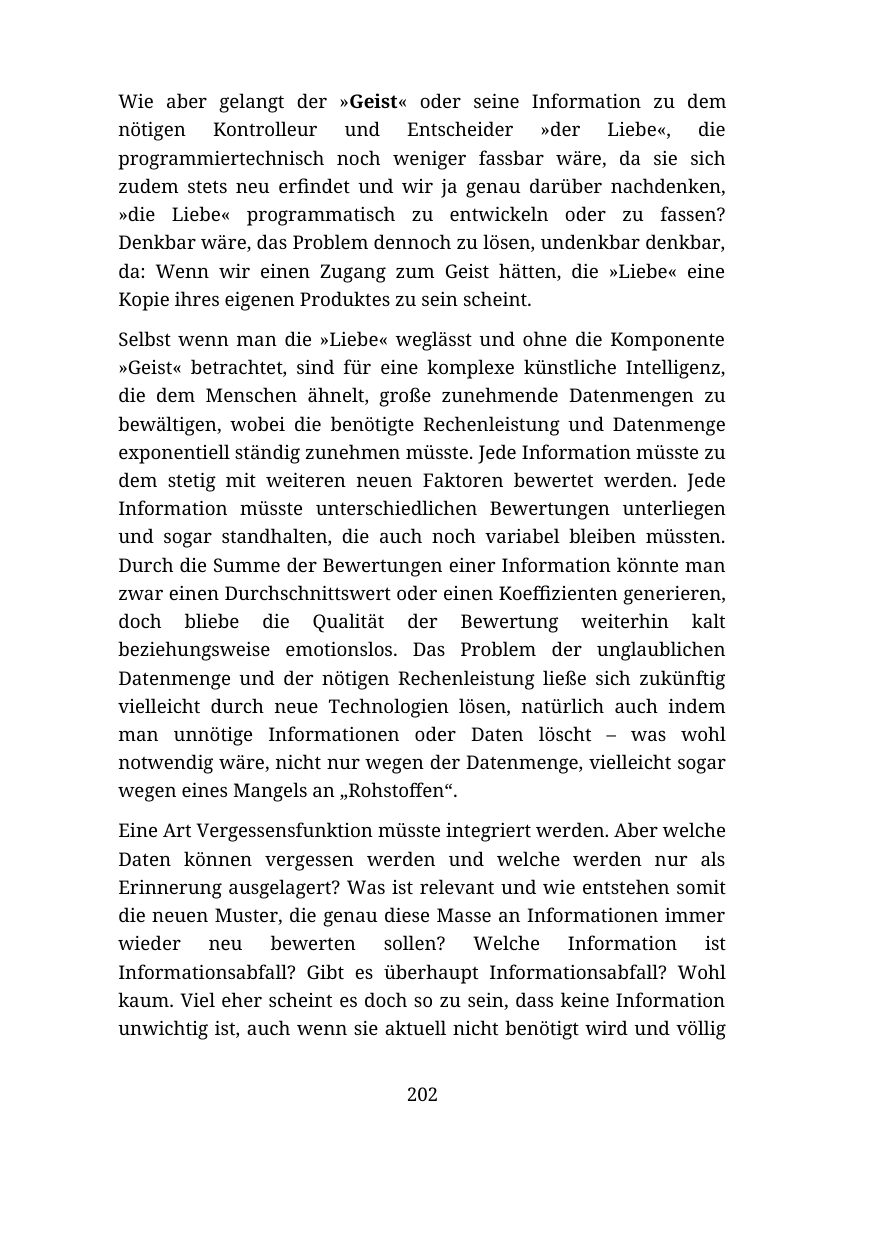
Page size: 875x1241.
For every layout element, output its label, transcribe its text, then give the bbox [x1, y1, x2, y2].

text Wie aber gelangt der »Geist« oder seine Information zu dem nötigen Kontrolleur und Entscheider »der Liebe«, die programmiertechnisch noch weniger fassbar wäre, da sie sich zudem stets neu erfindet und wir ja genau darüber nachdenken, »die Liebe« programmatisch zu entwickeln oder zu fassen? Denkbar wäre, das Problem dennoch zu lösen, undenkbar denkbar, da: Wenn wir einen Zugang zum Geist hätten, die »Liebe« eine Kopie ihres eigenen Produktes zu sein scheint. [118, 88, 726, 312]
text Eine Art Vergessensfunktion müsste integriert werden. Aber welche Daten können vergessen werden und welche werden nur als Erinnerung ausgelagert? Was ist relevant und wie entstehen somit die neuen Muster, die genau diese Masse an Informationen immer wieder neu bewerten sollen? Welche Information ist Informationsabfall? Gibt es überhaupt Informationsabfall? Wohl kaum. Viel eher scheint es doch so zu sein, dass keine Information unwichtig ist, auch wenn sie aktuell nicht benötigt wird und völlig [118, 818, 726, 1041]
text Selbst wenn man die »Liebe« weglässt und ohne die Komponente »Geist« betrachtet, sind für eine komplexe künstliche Intelligenz, die dem Menschen ähnelt, große zunehmende Datenmengen zu bewältigen, wobei die benötigte Rechenleistung und Datenmenge exponentiell ständig zunehmen müsste. Jede Information müsste zu dem stetig mit weiteren neuen Faktoren bewertet werden. Jede Information müsste unterschiedlichen Bewertungen unterliegen und sogar standhalten, die auch noch variabel bleiben müssten. Durch die Summe der Bewertungen einer Information könnte man zwar einen Durchschnittswert oder einen Koeffizienten generieren, doch bliebe die Qualität der Bewertung weiterhin kalt beziehungsweise emotionslos. Das Problem der unglaublichen Datenmenge und der nötigen Rechenleistung ließe sich zukünftig vielleicht durch neue Technologien lösen, natürlich auch indem man unnötige Informationen oder Daten löscht – was wohl notwendig wäre, nicht nur wegen der Datenmenge, vielleicht sogar wegen eines Mangels an „Rohstoffen“. [118, 326, 726, 803]
